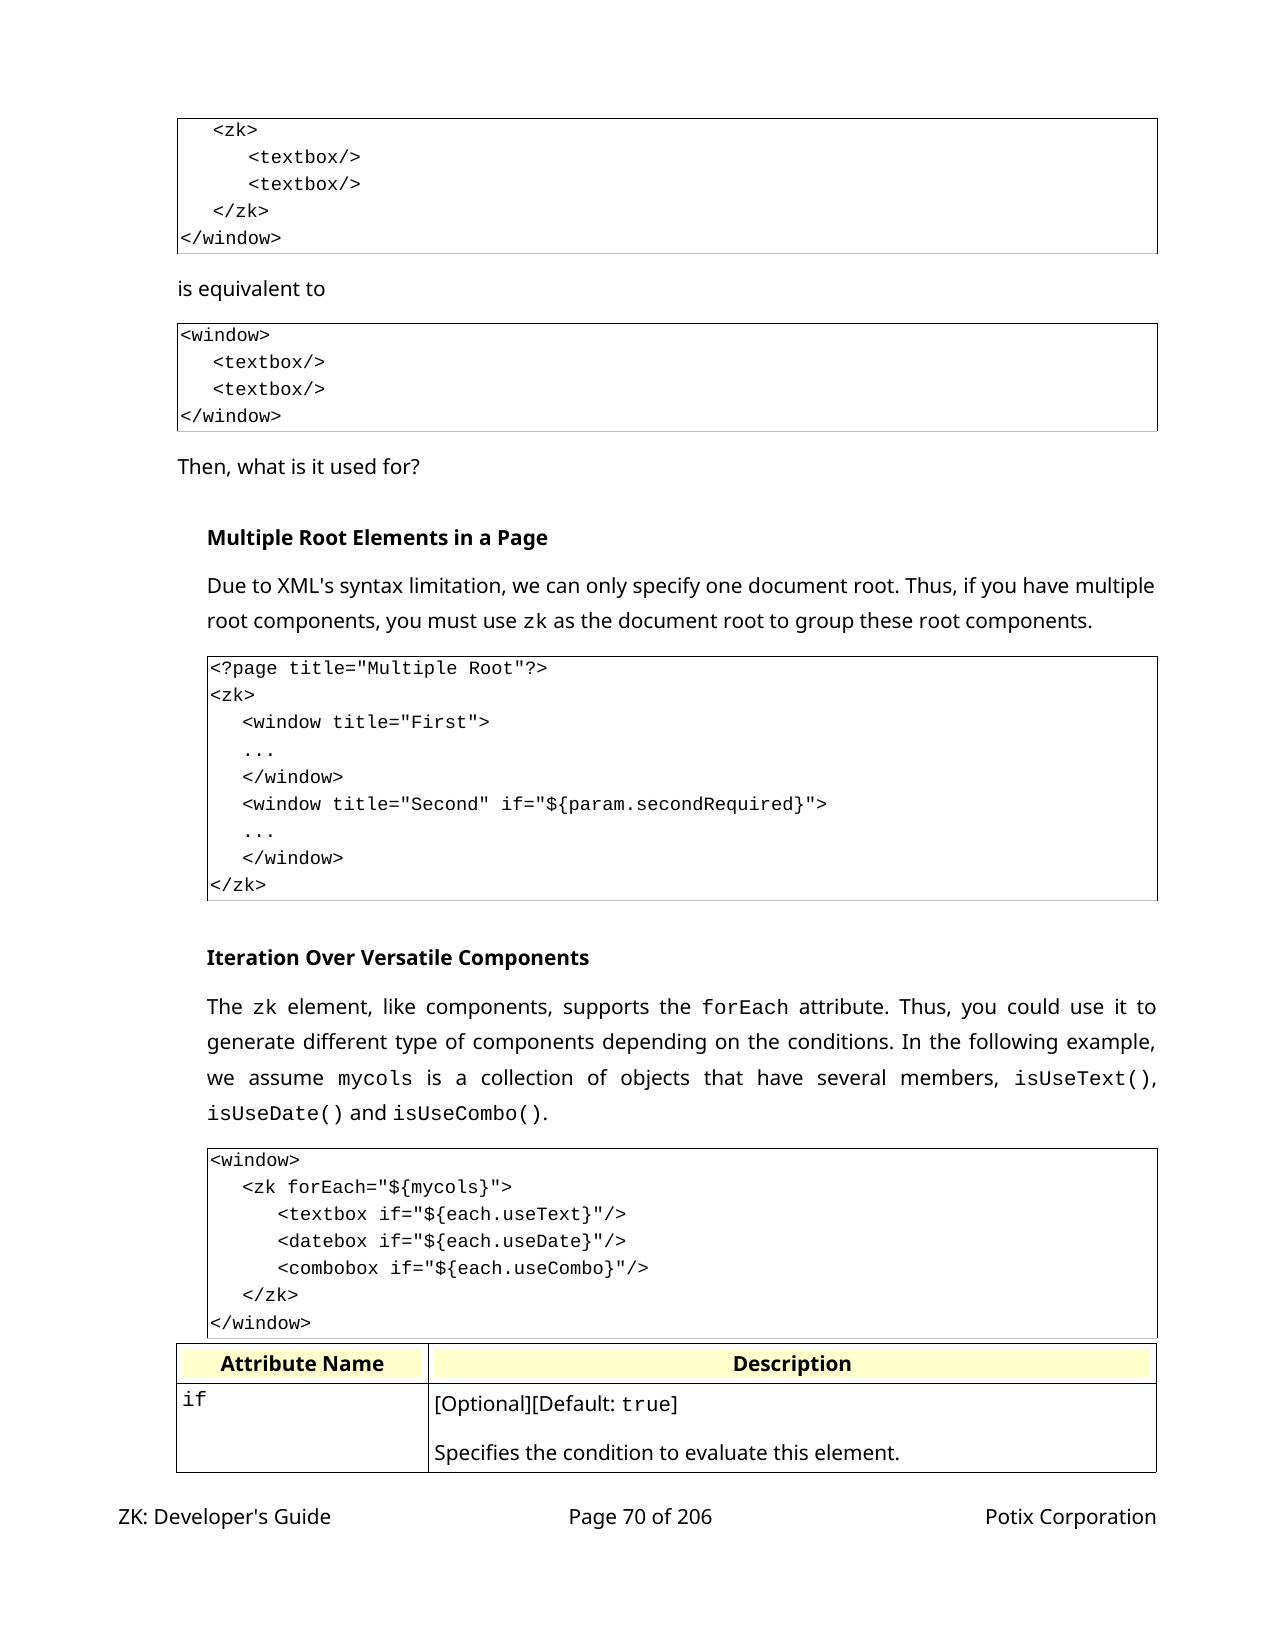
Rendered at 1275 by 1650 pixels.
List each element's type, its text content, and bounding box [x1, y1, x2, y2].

text </window> [178, 226, 1157, 253]
text <textbox/> <textbox/> [178, 145, 1157, 196]
text <window title="First"> [208, 710, 1157, 734]
text </window> [178, 404, 1157, 431]
table_header Description [429, 1344, 1156, 1383]
text <textbox if="${each.useText}"/> [208, 1202, 1157, 1226]
text <zk> [178, 119, 1157, 142]
text ... [208, 737, 1157, 762]
text <window> [208, 1149, 1157, 1172]
text <window title="Second" if="${param.secondRequired}"> [208, 792, 1157, 816]
subtitle Iteration Over Versatile Components [207, 943, 1157, 971]
table_cell [Optional][Default: true] Specifies the condition to evaluate this element. [429, 1384, 1156, 1472]
text </window> [208, 764, 1157, 789]
text <zk> [208, 683, 1157, 707]
text <?page title="Multiple Root"?> [208, 657, 1157, 680]
table_header Attribute Name [177, 1344, 428, 1383]
text </window> [208, 846, 1157, 870]
text </zk> [178, 199, 1157, 223]
text The zk element, like components, supports the forEach attribute. Thus, you could use it to generate different type of components depending on the conditions. In the following example, we assume mycols is a collection of objects that have several members, isUseText(), isUseDate() and isUseCombo(). [207, 992, 1157, 1127]
text </window> [208, 1311, 1157, 1338]
text <zk forEach="${mycols}"> [208, 1174, 1157, 1199]
text Then, what is it used for? [177, 452, 1157, 480]
text <combobox if="${each.useCombo}"/> [208, 1256, 1157, 1280]
text </zk> [208, 873, 1157, 900]
text <datebox if="${each.useDate}"/> [208, 1229, 1157, 1253]
table_cell if [177, 1384, 428, 1472]
text Due to XML's syntax limitation, we can only specify one document root. Thus, if you have multiple root components, you must use zk as the document root to group these root components. [207, 571, 1157, 635]
text </zk> [208, 1283, 1157, 1308]
text ... [208, 819, 1157, 843]
subtitle Multiple Root Elements in a Page [207, 523, 1157, 551]
text <window> [178, 324, 1157, 347]
text is equivalent to [177, 274, 1157, 302]
text <textbox/> <textbox/> [178, 350, 1157, 401]
